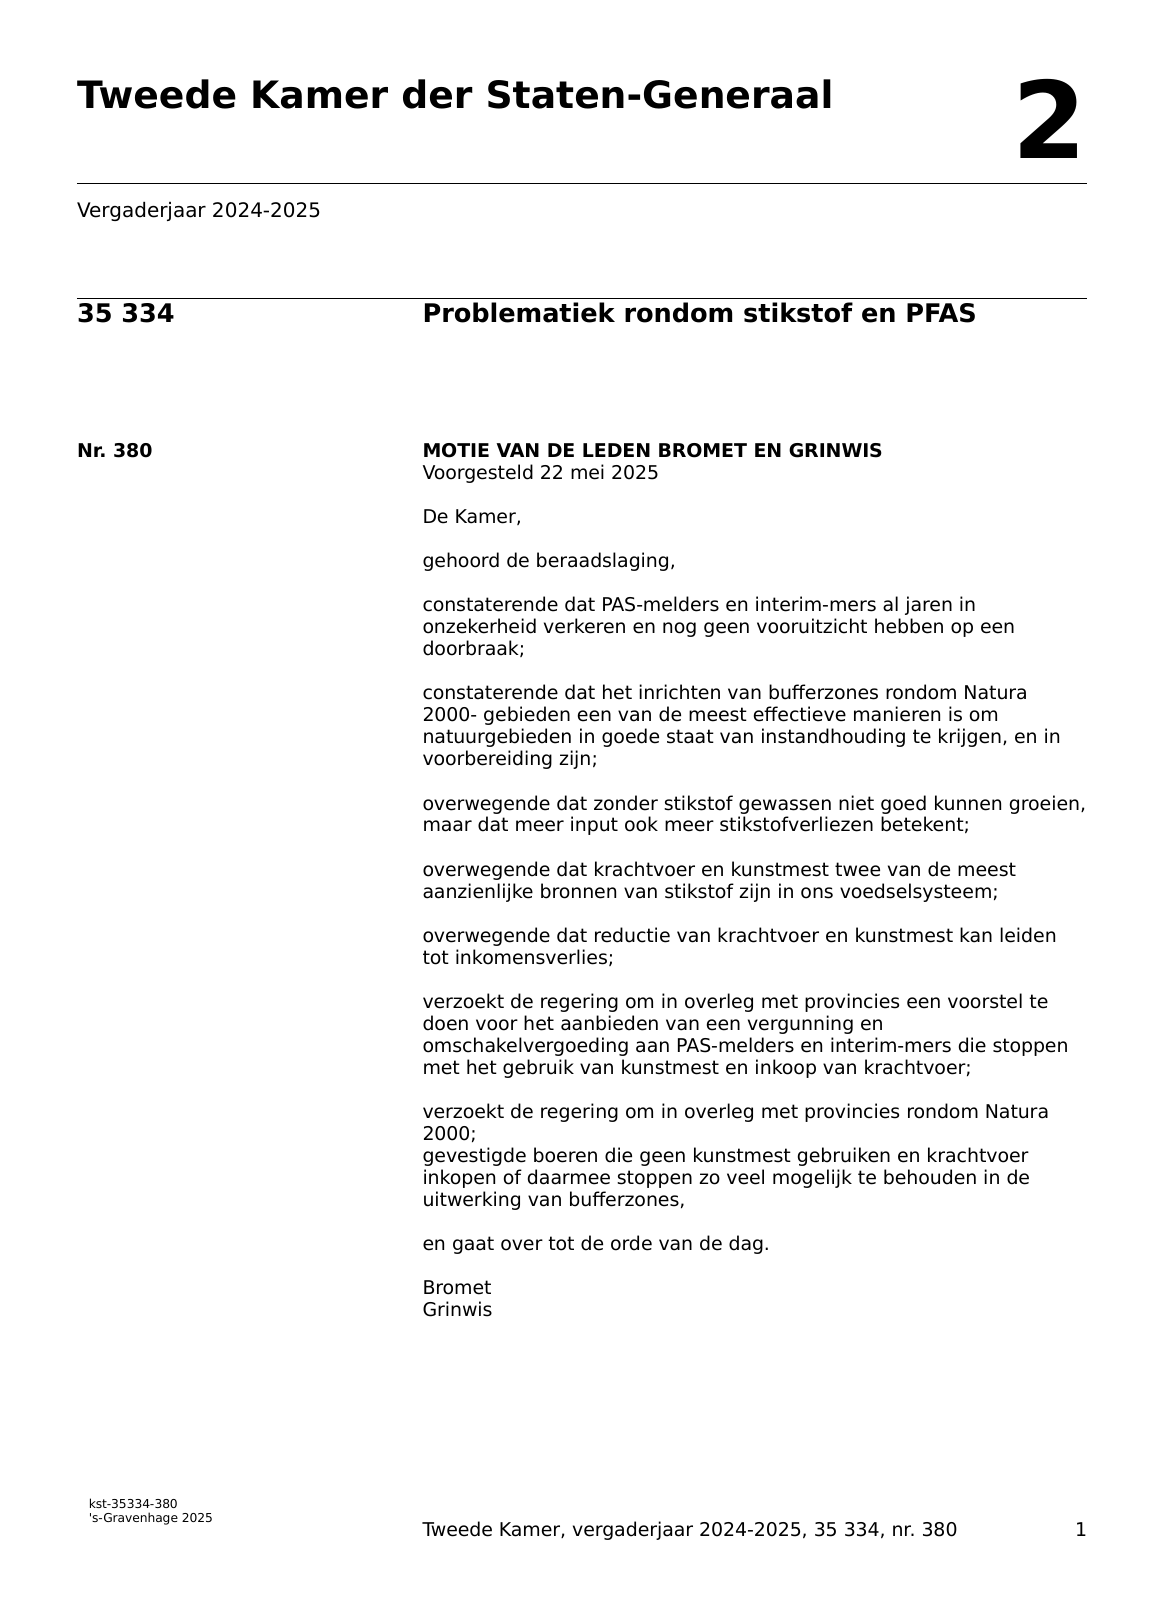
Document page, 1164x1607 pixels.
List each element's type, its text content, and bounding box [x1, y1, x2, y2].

table_header Tweede Kamer der Staten-Generaal [77, 59, 886, 183]
text gevestigde boeren die geen kunstmest gebruiken en krachtvoer inkopen of daarmee stoppen zo veel mogelijk te behouden in de uitwerking van bufferzones, [422, 1145, 1087, 1211]
text overwegende dat reductie van krachtvoer en kunstmest kan leiden tot inkomensverlies; [422, 925, 1087, 969]
subtitle 35 334 Problematiek rondom stikstof en PFAS [77, 299, 1087, 329]
text kst-35334-380 [88, 1497, 323, 1511]
subtitle Nr. 380 MOTIE VAN DE LEDEN BROMET EN GRINWIS [77, 440, 1087, 462]
text 's-Gravenhage 2025 [88, 1511, 323, 1525]
table_header 2 [886, 59, 1087, 183]
text verzoekt de regering om in overleg met provincies een voorstel te doen voor het aanbieden van een vergunning en omschakelvergoeding aan PAS-melders en interim-mers die stoppen met het gebruik van kunstmest en inkoop van krachtvoer; [422, 991, 1087, 1079]
text Bromet [422, 1277, 1087, 1299]
text Voorgesteld 22 mei 2025 [422, 462, 1087, 484]
text Grinwis [422, 1299, 1087, 1321]
text De Kamer, [422, 506, 1087, 528]
text overwegende dat zonder stikstof gewassen niet goed kunnen groeien, maar dat meer input ook meer stikstofverliezen betekent; [422, 792, 1087, 836]
text constaterende dat PAS-melders en interim-mers al jaren in onzekerheid verkeren en nog geen vooruitzicht hebben op een doorbraak; [422, 594, 1087, 660]
text en gaat over tot de orde van de dag. [422, 1233, 1087, 1255]
table_cell Vergaderjaar 2024-2025 [77, 184, 1087, 298]
text gehoord de beraadslaging, [422, 550, 1087, 572]
text constaterende dat het inrichten van bufferzones rondom Natura 2000- gebieden een van de meest effectieve manieren is om natuurgebieden in goede staat van instandhouding te krijgen, en in voorbereiding zijn; [422, 682, 1087, 770]
text verzoekt de regering om in overleg met provincies rondom Natura 2000; [422, 1101, 1087, 1145]
text overwegende dat krachtvoer en kunstmest twee van de meest aanzienlijke bronnen van stikstof zijn in ons voedselsysteem; [422, 858, 1087, 902]
